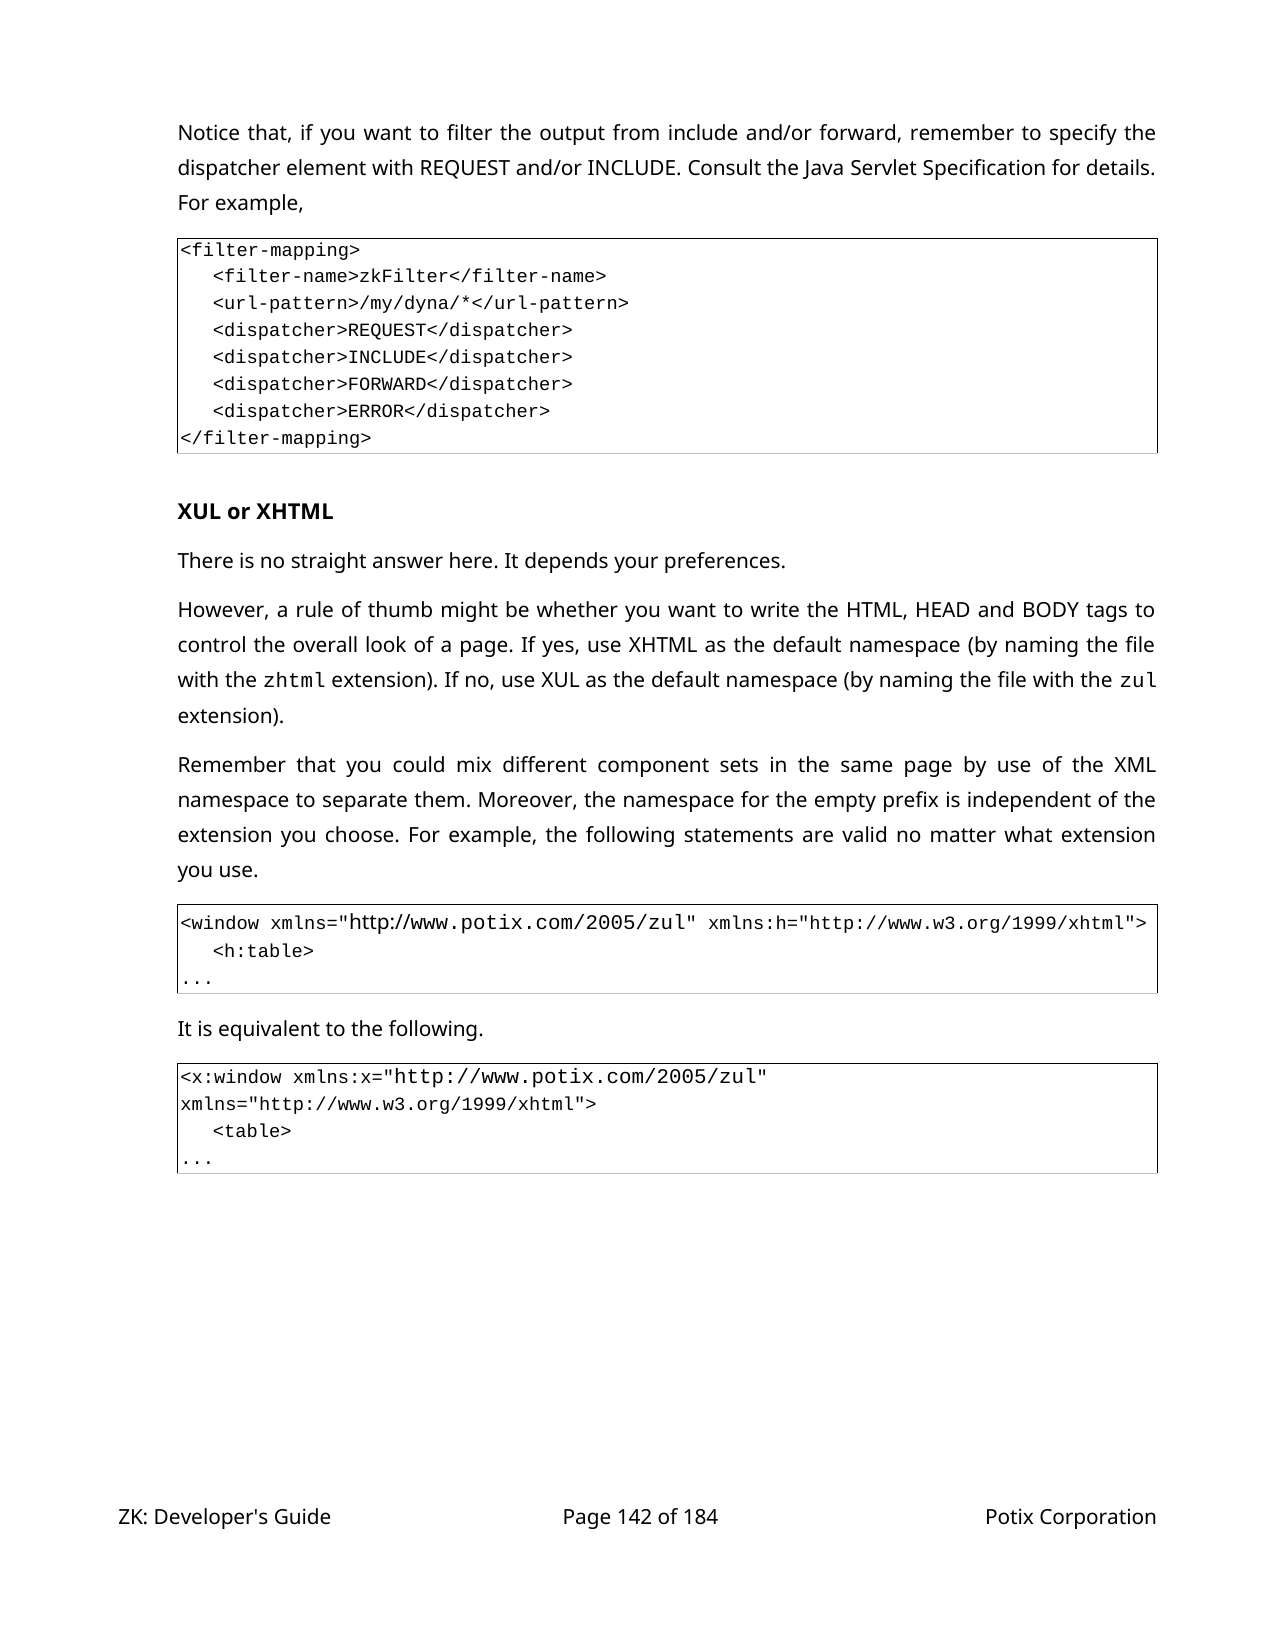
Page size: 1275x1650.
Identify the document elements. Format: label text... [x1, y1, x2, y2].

text However, a rule of thumb might be whether you want to write the HTML, HEAD and BODY tags to control the overall look of a page. If yes, use XHTML as the default namespace (by naming the file with the zhtml extension). If no, use XUL as the default namespace (by naming the file with the zul extension). [177, 595, 1157, 729]
text Notice that, if you want to filter the output from include and/or forward, remember to specify the dispatcher element with REQUEST and/or INCLUDE. Consult the Java Servlet Specification for details. For example, [177, 118, 1157, 217]
text <dispatcher>FORWARD</dispatcher> [178, 372, 1157, 396]
text <dispatcher>INCLUDE</dispatcher> [178, 345, 1157, 369]
text Remember that you could mix different component sets in the same page by use of the XML namespace to separate them. Moreover, the namespace for the empty prefix is independent of the extension you choose. For example, the following statements are valid no matter what extension you use. [177, 750, 1157, 884]
text <table> [178, 1119, 1157, 1143]
text ... [178, 1146, 1157, 1173]
text <h:table> [178, 939, 1157, 963]
text There is no straight answer here. It depends your preferences. [177, 546, 1157, 574]
text <window xmlns="http://www.potix.com/2005/zul" xmlns:h="http://www.w3.org/1999/xhtml"> [178, 905, 1157, 936]
text <dispatcher>REQUEST</dispatcher> [178, 318, 1157, 342]
text ... [178, 966, 1157, 993]
text <filter-mapping> <filter-name>zkFilter</filter-name> <url-pattern>/my/dyna/*</url-pattern> [178, 239, 1157, 315]
text It is equivalent to the following. [177, 1014, 1157, 1042]
text <x:window xmlns:x="http://www.potix.com/2005/zul" xmlns="http://www.w3.org/1999/xhtml"> [178, 1064, 1157, 1116]
subtitle XUL or XHTML [177, 496, 1157, 526]
text <dispatcher>ERROR</dispatcher> </filter-mapping> [178, 399, 1157, 453]
